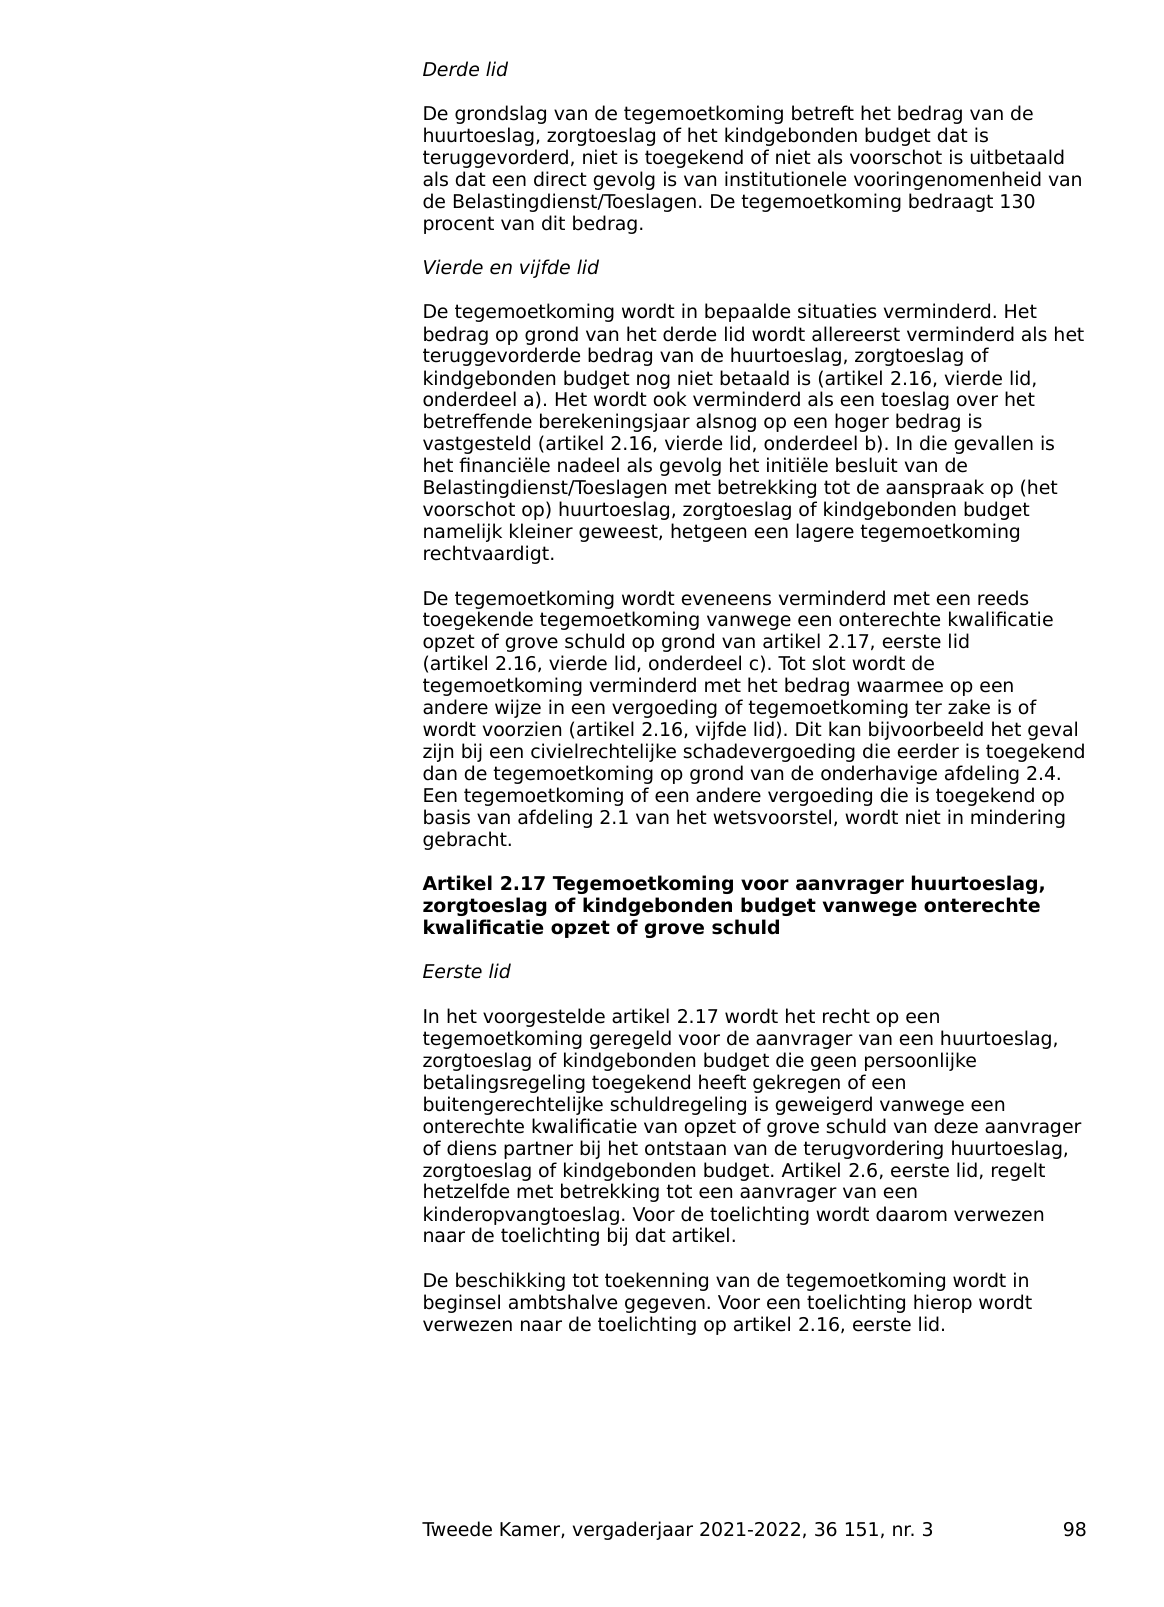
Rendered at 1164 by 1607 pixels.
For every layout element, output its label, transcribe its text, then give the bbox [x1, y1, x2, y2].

subtitle Eerste lid [422, 961, 1087, 983]
text De beschikking tot toekenning van de tegemoetkoming wordt in beginsel ambtshalve gegeven. Voor een toelichting hierop wordt verwezen naar de toelichting op artikel 2.16, eerste lid. [422, 1269, 1087, 1336]
text De tegemoetkoming wordt in bepaalde situaties verminderd. Het bedrag op grond van het derde lid wordt allereerst verminderd als het teruggevorderde bedrag van de huurtoeslag, zorgtoeslag of kindgebonden budget nog niet betaald is (artikel 2.16, vierde lid, onderdeel a). Het wordt ook verminderd als een toeslag over het betreffende berekeningsjaar alsnog op een hoger bedrag is vastgesteld (artikel 2.16, vierde lid, onderdeel b). In die gevallen is het financiële nadeel als gevolg het initiële besluit van de Belastingdienst/Toeslagen met betrekking tot de aanspraak op (het voorschot op) huurtoeslag, zorgtoeslag of kindgebonden budget namelijk kleiner geweest, hetgeen een lagere tegemoetkoming rechtvaardigt. [422, 301, 1087, 565]
text In het voorgestelde artikel 2.17 wordt het recht op een tegemoetkoming geregeld voor de aanvrager van een huurtoeslag, zorgtoeslag of kindgebonden budget die geen persoonlijke betalingsregeling toegekend heeft gekregen of een buitengerechtelijke schuldregeling is geweigerd vanwege een onterechte kwalificatie van opzet of grove schuld van deze aanvrager of diens partner bij het ontstaan van de terugvordering huurtoeslag, zorgtoeslag of kindgebonden budget. Artikel 2.6, eerste lid, regelt hetzelfde met betrekking tot een aanvrager van een kinderopvangtoeslag. Voor de toelichting wordt daarom verwezen naar de toelichting bij dat artikel. [422, 1006, 1087, 1247]
subtitle Derde lid [422, 59, 1087, 81]
text De tegemoetkoming wordt eveneens verminderd met een reeds toegekende tegemoetkoming vanwege een onterechte kwalificatie opzet of grove schuld op grond van artikel 2.17, eerste lid (artikel 2.16, vierde lid, onderdeel c). Tot slot wordt de tegemoetkoming verminderd met het bedrag waarmee op een andere wijze in een vergoeding of tegemoetkoming ter zake is of wordt voorzien (artikel 2.16, vijfde lid). Dit kan bijvoorbeeld het geval zijn bij een civielrechtelijke schadevergoeding die eerder is toegekend dan de tegemoetkoming op grond van de onderhavige afdeling 2.4. Een tegemoetkoming of een andere vergoeding die is toegekend op basis van afdeling 2.1 van het wetsvoorstel, wordt niet in mindering gebracht. [422, 587, 1087, 851]
subtitle Artikel 2.17 Tegemoetkoming voor aanvrager huurtoeslag, zorgtoeslag of kindgebonden budget vanwege onterechte kwalificatie opzet of grove schuld [422, 873, 1087, 939]
subtitle Vierde en vijfde lid [422, 257, 1087, 279]
text De grondslag van de tegemoetkoming betreft het bedrag van de huurtoeslag, zorgtoeslag of het kindgebonden budget dat is teruggevorderd, niet is toegekend of niet als voorschot is uitbetaald als dat een direct gevolg is van institutionele vooringenomenheid van de Belastingdienst/Toeslagen. De tegemoetkoming bedraagt 130 procent van dit bedrag. [422, 103, 1087, 235]
